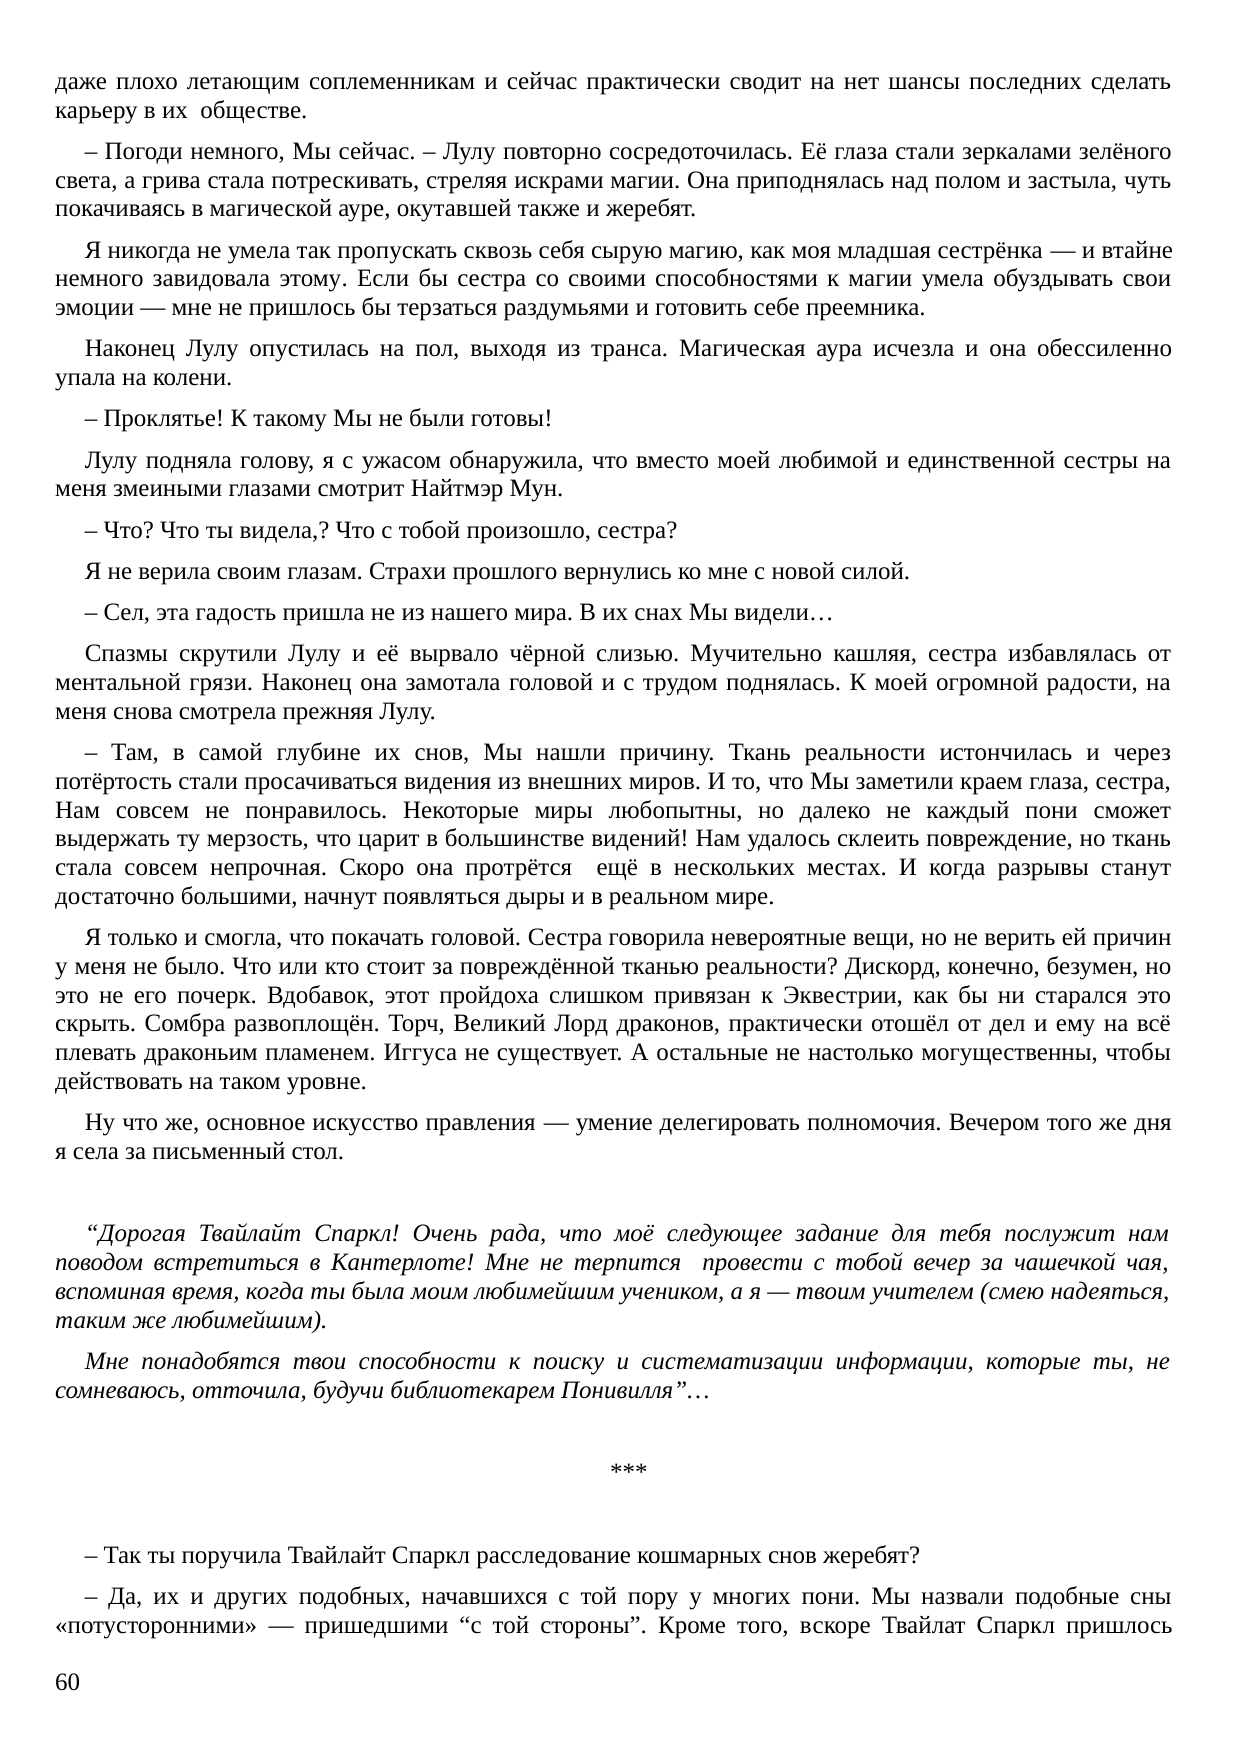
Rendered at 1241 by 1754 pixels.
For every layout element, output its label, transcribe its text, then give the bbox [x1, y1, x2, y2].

text Ну что же, основное искусство правления — умение делегировать полномочия. Вечером того же дня я села за письменный стол. [55, 1107, 1173, 1165]
text Я только и смогла, что покачать головой. Сестра говорила невероятные вещи, но не верить ей причин у меня не было. Что или кто стоит за повреждённой тканью реальности? Дискорд, конечно, безумен, но это не его почерк. Вдобавок, этот пройдоха слишком привязан к Эквестрии, как бы ни старался это скрыть. Сомбра развоплощён. Торч, Великий Лорд драконов, практически отошёл от дел и ему на всё плевать драконьим пламенем. Иггуса не существует. А остальные не настолько могущественны, чтобы действовать на таком уровне. [55, 922, 1173, 1095]
text даже плохо летающим соплеменникам и сейчас практически сводит на нет шансы последних сделать карьеру в их обществе. [55, 66, 1173, 123]
text Наконец Лулу опустилась на пол, выходя из транса. Магическая аура исчезла и она обессиленно упала на колени. [55, 333, 1173, 391]
text Лулу подняла голову, я с ужасом обнаружила, что вместо моей любимой и единственной сестры на меня змеиными глазами смотрит Найтмэр Мун. [55, 445, 1173, 502]
text – Проклятье! К такому Мы не были готовы! [55, 403, 1173, 432]
text – Так ты поручила Твайлайт Спаркл расследование кошмарных снов жеребят? [55, 1540, 1173, 1568]
text Спазмы скрутили Лулу и её вырвало чёрной слизью. Мучительно кашляя, сестра избавлялась от ментальной грязи. Наконец она замотала головой и с трудом поднялась. К моей огромной радости, на меня снова смотрела прежняя Лулу. [55, 638, 1173, 725]
text – Да, их и других подобных, начавшихся с той пору у многих пони. Мы назвали подобные сны «потусторонними» — пришедшими “с той стороны”. Кроме того, вскоре Твайлат Спаркл пришлось [55, 1581, 1173, 1638]
text Мне понадобятся твои способности к поиску и систематизации информации, которые ты, не сомневаюсь, отточила, будучи библиотекарем Понивилля”… [55, 1346, 1173, 1403]
text – Сел, эта гадость пришла не из нашего мира. В их снах Мы видели… [55, 597, 1173, 626]
text Я не верила своим глазам. Страхи прошлого вернулись ко мне с новой силой. [55, 556, 1173, 585]
text – Там, в самой глубине их снов, Мы нашли причину. Ткань реальности истончилась и через потёртость стали просачиваться видения из внешних миров. И то, что Мы заметили краем глаза, сестра, Нам совсем не понравилось. Некоторые миры любопытны, но далеко не каждый пони сможет выдержать ту мерзость, что царит в большинстве видений! Нам удалось склеить повреждение, но ткань стала совсем непрочная. Скоро она протрётся ещё в нескольких местах. И когда разрывы станут достаточно большими, начнут появляться дыры и в реальном мире. [55, 737, 1173, 910]
text – Что? Что ты видела,? Что с тобой произошло, сестра? [55, 515, 1173, 543]
text “Дорогая Твайлайт Спаркл! Очень рада, что моё следующее задание для тебя послужит нам поводом встретиться в Кантерлоте! Мне не терпится провести с тобой вечер за чашечкой чая, вспоминая время, когда ты была моим любимейшим учеником, а я — твоим учителем (смею надеяться, таким же любимейшим). [55, 1218, 1173, 1333]
text Я никогда не умела так пропускать сквозь себя сырую магию, как моя младшая сестрёнка — и втайне немного завидовала этому. Если бы сестра со своими способностями к магии умела обуздывать свои эмоции — мне не пришлось бы терзаться раздумьями и готовить себе преемника. [55, 235, 1173, 321]
text – Погоди немного, Мы сейчас. – Лулу повторно сосредоточилась. Её глаза стали зеркалами зелёного света, а грива стала потрескивать, стреляя искрами магии. Она приподнялась над полом и застыла, чуть покачиваясь в магической ауре, окутавшей также и жеребят. [55, 136, 1173, 222]
text *** [55, 1457, 1173, 1486]
